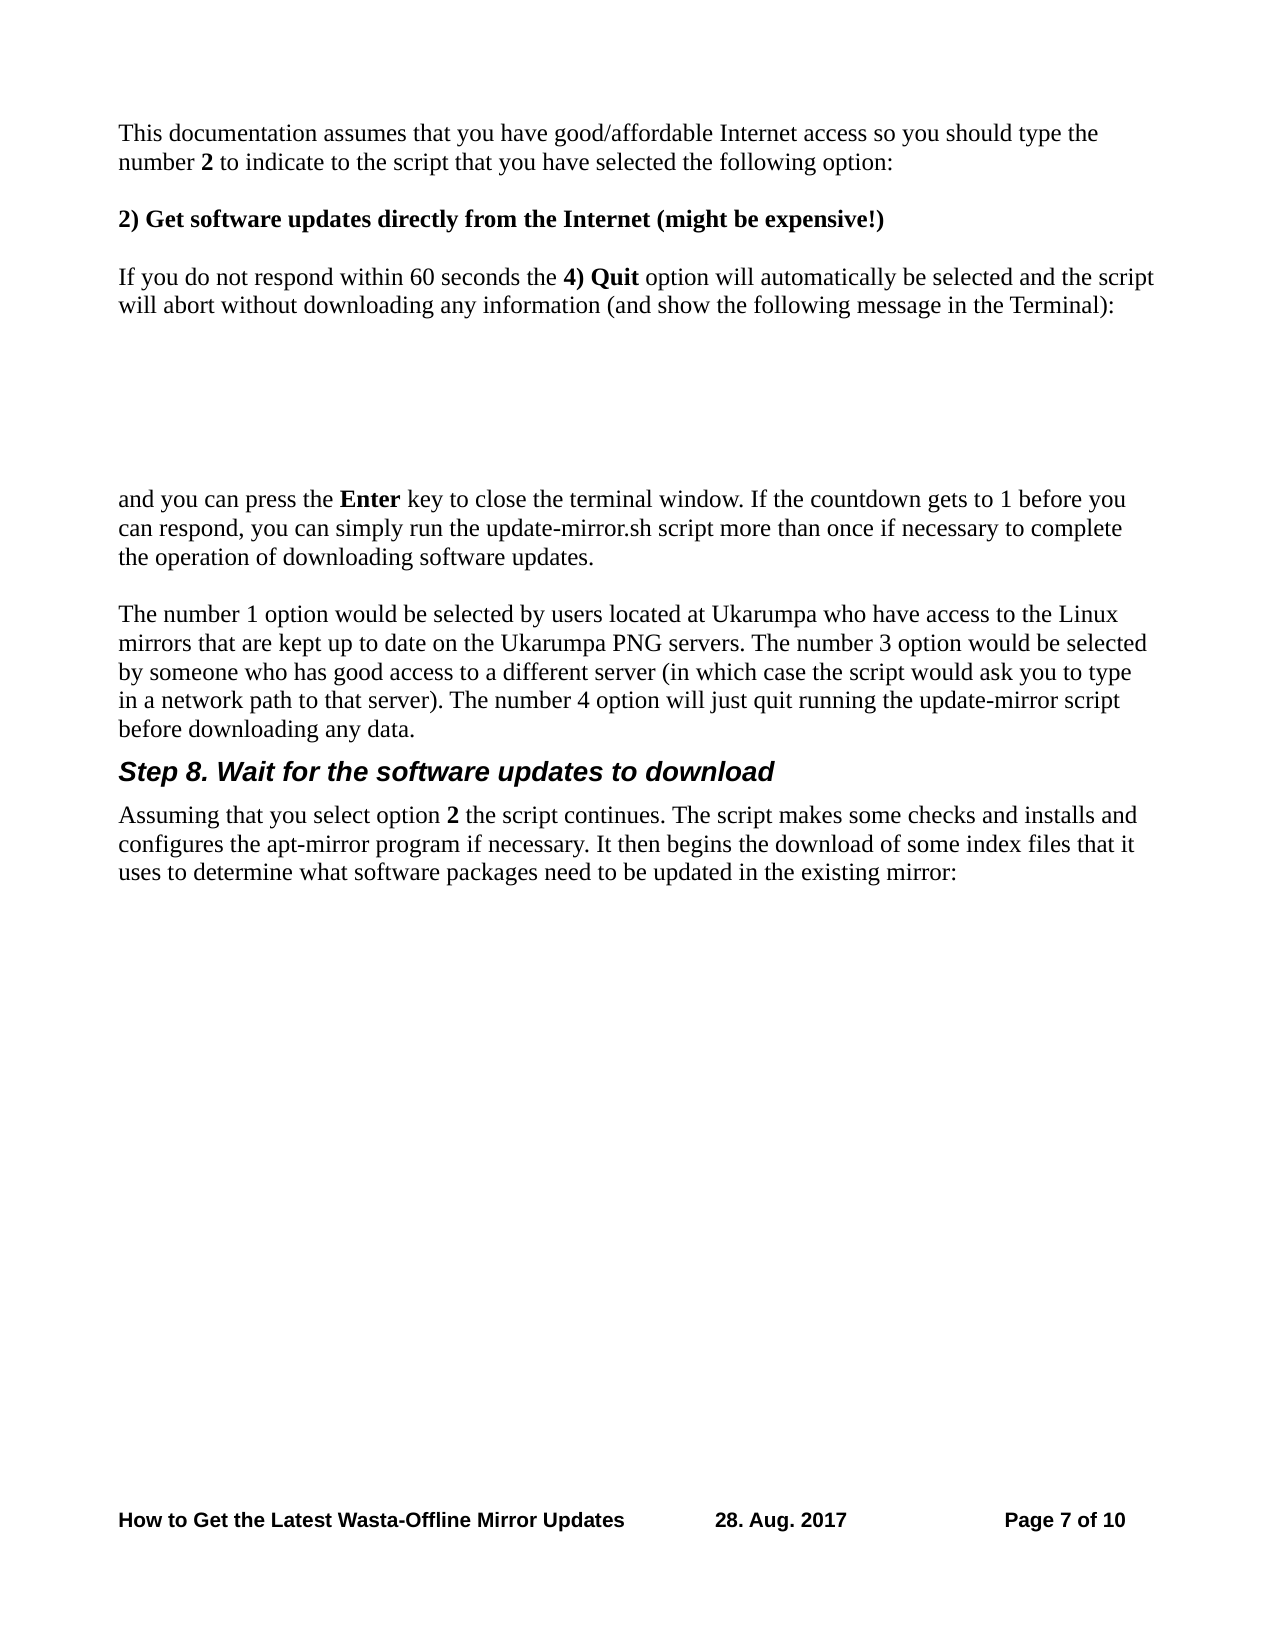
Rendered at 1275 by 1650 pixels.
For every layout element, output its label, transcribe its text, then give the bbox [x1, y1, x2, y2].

text Assuming that you select option 2 the script continues. The script makes some checks and installs and configures the apt-mirror program if necessary. It then begins the download of some index files that it uses to determine what software packages need to be updated in the existing mirror: [118, 800, 1157, 886]
text and you can press the Enter key to close the terminal window. If the countdown gets to 1 before you can respond, you can simply run the update-mirror.sh script more than once if necessary to complete the operation of downloading software updates. [118, 484, 1157, 571]
text If you do not respond within 60 seconds the 4) Quit option will automatically be selected and the script will abort without downloading any information (and show the following message in the Terminal): [118, 262, 1157, 319]
text The number 1 option would be selected by users located at Ukarumpa who have access to the Linux mirrors that are kept up to date on the Ukarumpa PNG servers. The number 3 option would be selected by someone who has good access to a different server (in which case the script would ask you to type in a network path to that server). The number 4 option will just quit running the update-mirror script before downloading any data. [118, 599, 1157, 743]
text 2) Get software updates directly from the Internet (might be expensive!) [118, 204, 1157, 233]
text This documentation assumes that you have good/affordable Internet access so you should type the number 2 to indicate to the script that you have selected the following option: [118, 118, 1157, 176]
subtitle Step 8. Wait for the software updates to download [118, 756, 1157, 787]
